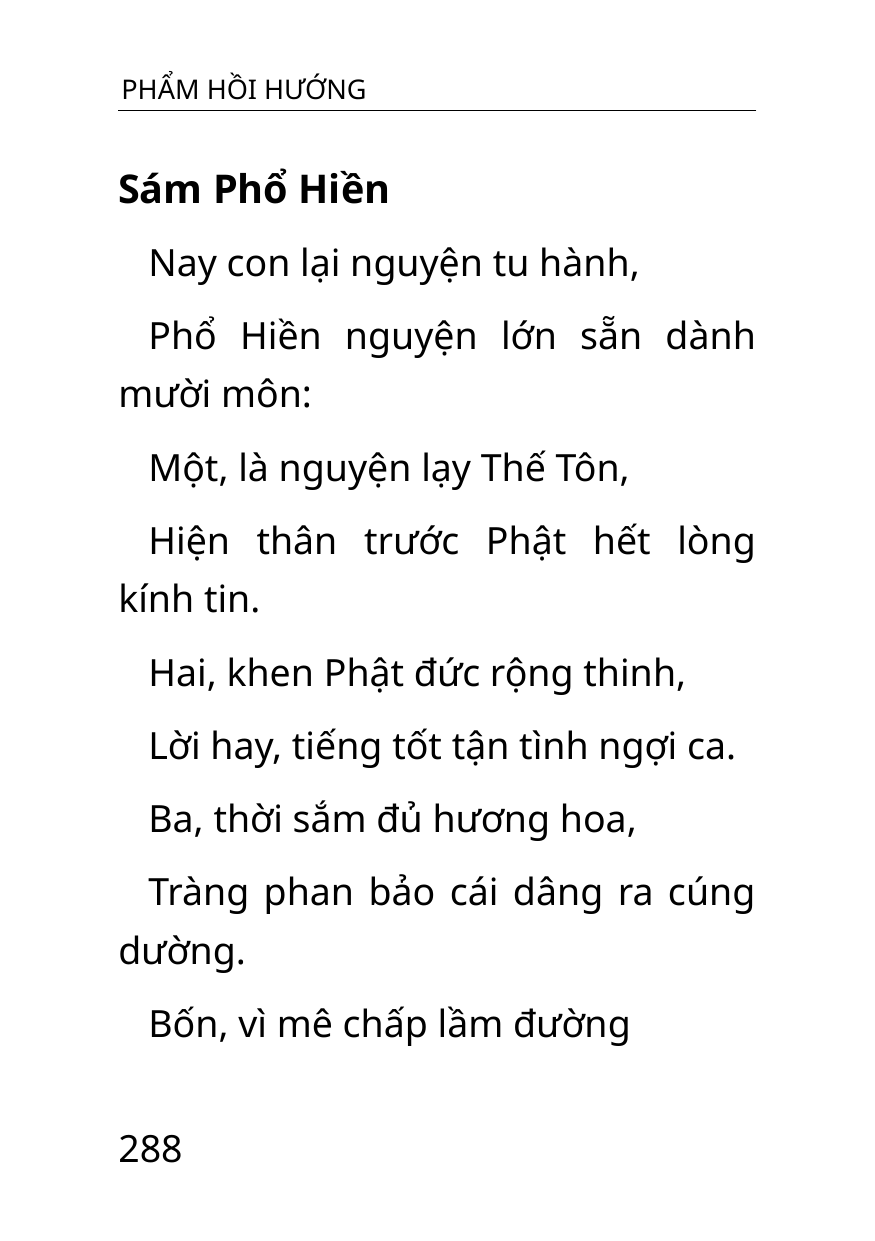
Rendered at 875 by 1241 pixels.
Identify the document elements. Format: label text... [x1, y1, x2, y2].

text Một, là nguyện lạy Thế Tôn, [118, 441, 756, 492]
text Ba, thời sắm đủ hương hoa, [118, 792, 756, 843]
text Nay con lại nguyện tu hành, [118, 236, 756, 287]
subtitle Sám Phổ Hiền [118, 161, 756, 215]
text Tràng phan bảo cái dâng ra cúng dường. [118, 866, 756, 975]
text Bốn, vì mê chấp lầm đường [118, 998, 756, 1049]
text Lời hay, tiếng tốt tận tình ngợi ca. [118, 719, 756, 770]
text Hai, khen Phật đức rộng thinh, [118, 646, 756, 697]
text Hiện thân trước Phật hết lòng kính tin. [118, 514, 756, 624]
text Phổ Hiền nguyện lớn sẵn dành mười môn: [118, 309, 756, 419]
